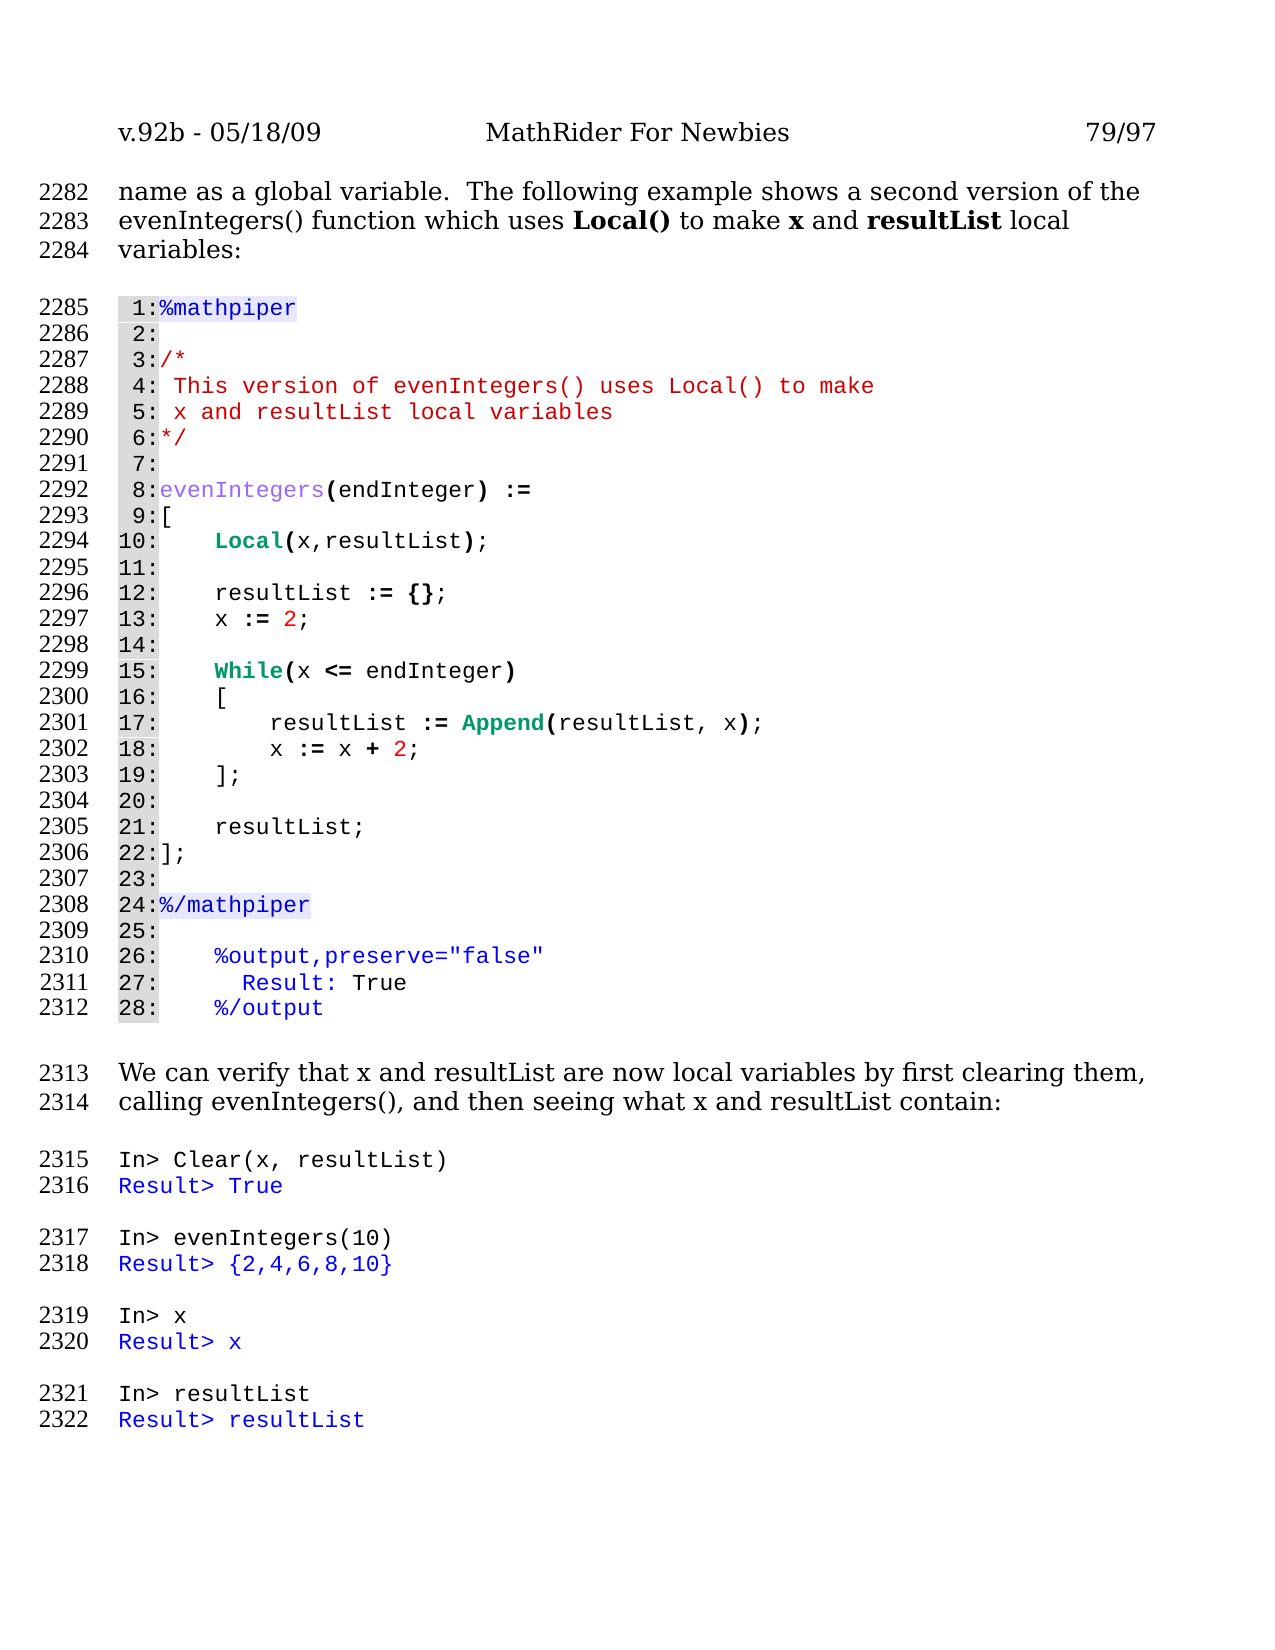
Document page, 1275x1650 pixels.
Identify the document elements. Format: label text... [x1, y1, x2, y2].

text 18: x := x + 2; [118, 737, 1157, 763]
text 19: ]; [118, 763, 1157, 789]
text 21: resultList; [118, 815, 1157, 841]
text 23: [118, 867, 1157, 893]
text 20: [118, 789, 1157, 815]
text Result> {2,4,6,8,10} [118, 1252, 1157, 1278]
text 9:[ [118, 504, 1157, 530]
text 22:]; [118, 841, 1157, 867]
text In> resultList [118, 1382, 1157, 1408]
text 4: This version of evenIntegers() uses Local() to make [118, 374, 1157, 400]
text 25: [118, 919, 1157, 945]
text 26: %output,preserve="false" [118, 945, 1157, 971]
text In> Clear(x, resultList) [118, 1148, 1157, 1174]
text 12: resultList := {}; [118, 582, 1157, 608]
text 27: Result: True [118, 971, 1157, 997]
text 24:%/mathpiper [118, 893, 1157, 919]
text 17: resultList := Append(resultList, x); [118, 711, 1157, 737]
text 28: %/output [118, 997, 1157, 1023]
text Result> x [118, 1330, 1157, 1356]
text Result> True [118, 1174, 1157, 1200]
text 5: x and resultList local variables [118, 400, 1157, 426]
text Result> resultList [118, 1408, 1157, 1434]
text In> evenIntegers(10) [118, 1226, 1157, 1252]
text name as a global variable. The following example shows a second version of the evenIntegers() function which uses Local() to make x and resultList local variables: [118, 177, 1157, 264]
text 6:*/ [118, 426, 1157, 452]
text 8:evenIntegers(endInteger) := [118, 478, 1157, 504]
text 2: [118, 322, 1157, 348]
text 7: [118, 452, 1157, 478]
text In> x [118, 1304, 1157, 1330]
text 11: [118, 556, 1157, 582]
text 13: x := 2; [118, 608, 1157, 634]
text 1:%mathpiper [118, 296, 1157, 322]
text We can verify that x and resultList are now local variables by first clearing them, calling evenIntegers(), and then seeing what x and resultList contain: [118, 1058, 1157, 1117]
text 16: [ [118, 686, 1157, 711]
text 15: While(x <= endInteger) [118, 659, 1157, 686]
text 14: [118, 634, 1157, 659]
text 10: Local(x,resultList); [118, 530, 1157, 556]
text 3:/* [118, 348, 1157, 374]
